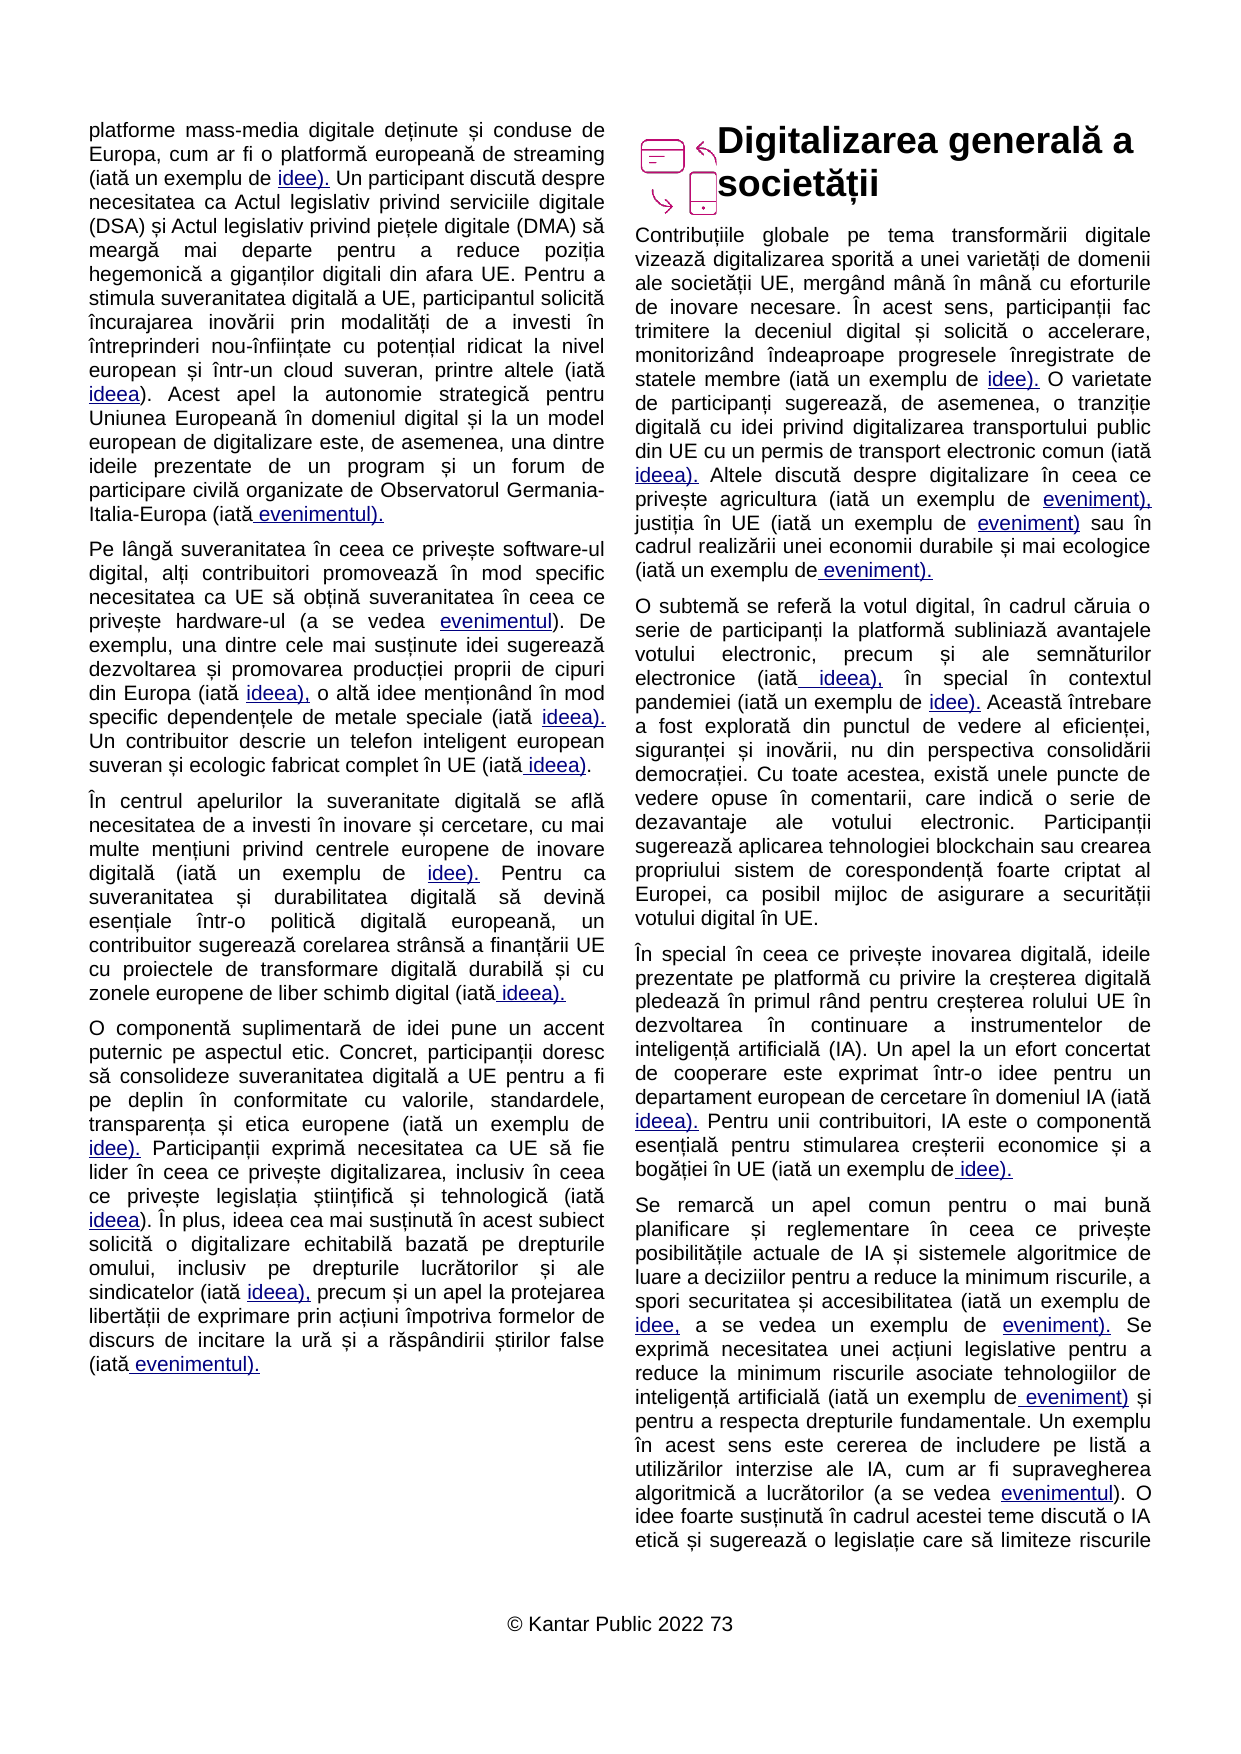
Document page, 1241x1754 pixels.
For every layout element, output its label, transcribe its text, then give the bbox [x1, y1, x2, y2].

text În centrul apelurilor la suveranitate digitală se află necesitatea de a investi în inovare și cercetare, cu mai multe mențiuni privind centrele europene de inovare digitală (iată un exemplu de idee). Pentru ca suveranitatea și durabilitatea digitală să devină esențiale într-o politică digitală europeană, un contribuitor sugerează corelarea strânsă a finanțării UE cu proiectele de transformare digitală durabilă și cu zonele europene de liber schimb digital (iată ideea). [88, 789, 605, 1004]
text Pe lângă suveranitatea în ceea ce privește software-ul digital, alți contribuitori promovează în mod specific necesitatea ca UE să obțină suveranitatea în ceea ce privește hardware-ul (a se vedea evenimentul). De exemplu, una dintre cele mai susținute idei sugerează dezvoltarea și promovarea producției proprii de cipuri din Europa (iată ideea), o altă idee menționând în mod specific dependențele de metale speciale (iată ideea). Un contribuitor descrie un telefon inteligent european suveran și ecologic fabricat complet în UE (iată ideea). [88, 537, 605, 777]
text O componentă suplimentară de idei pune un accent puternic pe aspectul etic. Concret, participanții doresc să consolideze suveranitatea digitală a UE pentru a fi pe deplin în conformitate cu valorile, standardele, transparența și etica europene (iată un exemplu de idee). Participanții exprimă necesitatea ca UE să fie lider în ceea ce privește digitalizarea, inclusiv în ceea ce privește legislația științifică și tehnologică (iată ideea). În plus, ideea cea mai susținută în acest subiect solicită o digitalizare echitabilă bazată pe drepturile omului, inclusiv pe drepturile lucrătorilor și ale sindicatelor (iată ideea), precum și un apel la protejarea libertății de exprimare prin acțiuni împotriva formelor de discurs de incitare la ură și a răspândirii știrilor false (iată evenimentul). [88, 1016, 605, 1376]
text O subtemă se referă la votul digital, în cadrul căruia o serie de participanți la platformă subliniază avantajele votului electronic, precum și ale semnăturilor electronice (iată ideea), în special în contextul pandemiei (iată un exemplu de idee). Această întrebare a fost explorată din punctul de vedere al eficienței, siguranței și inovării, nu din perspectiva consolidării democrației. Cu toate acestea, există unele puncte de vedere opuse în comentarii, care indică o serie de dezavantaje ale votului electronic. Participanții sugerează aplicarea tehnologiei blockchain sau crearea propriului sistem de corespondență foarte criptat al Europei, ca posibil mijloc de asigurare a securității votului digital în UE. [635, 594, 1152, 929]
text Contribuțiile globale pe tema transformării digitale vizează digitalizarea sporită a unei varietăți de domenii ale societății UE, mergând mână în mână cu eforturile de inovare necesare. În acest sens, participanții fac trimitere la deceniul digital și solicită o accelerare, monitorizând îndeaproape progresele înregistrate de statele membre (iată un exemplu de idee). O varietate de participanți sugerează, de asemenea, o tranziție digitală cu idei privind digitalizarea transportului public din UE cu un permis de transport electronic comun (iată ideea). Altele discută despre digitalizare în ceea ce privește agricultura (iată un exemplu de eveniment), justiția în UE (iată un exemplu de eveniment) sau în cadrul realizării unei economii durabile și mai ecologice (iată un exemplu de eveniment). [635, 223, 1152, 582]
subtitle Digitalizarea generală a societății [635, 118, 1152, 139]
picture [640, 139, 717, 215]
text Se remarcă un apel comun pentru o mai bună planificare și reglementare în ceea ce privește posibilitățile actuale de IA și sistemele algoritmice de luare a deciziilor pentru a reduce la minimum riscurile, a spori securitatea și accesibilitatea (iată un exemplu de idee, a se vedea un exemplu de eveniment). Se exprimă necesitatea unei acțiuni legislative pentru a reduce la minimum riscurile asociate tehnologiilor de inteligență artificială (iată un exemplu de eveniment) și pentru a respecta drepturile fundamentale. Un exemplu în acest sens este cererea de includere pe listă a utilizărilor interzise ale IA, cum ar fi supravegherea algoritmică a lucrătorilor (a se vedea evenimentul). O idee foarte susținută în cadrul acestei teme discută o IA etică și sugerează o legislație care să limiteze riscurile [635, 1193, 1152, 1552]
text platforme mass-media digitale deținute și conduse de Europa, cum ar fi o platformă europeană de streaming (iată un exemplu de idee). Un participant discută despre necesitatea ca Actul legislativ privind serviciile digitale (DSA) și Actul legislativ privind piețele digitale (DMA) să meargă mai departe pentru a reduce poziția hegemonică a giganților digitali din afara UE. Pentru a stimula suveranitatea digitală a UE, participantul solicită încurajarea inovării prin modalități de a investi în întreprinderi nou-înființate cu potențial ridicat la nivel european și într-un cloud suveran, printre altele (iată ideea). Acest apel la autonomie strategică pentru Uniunea Europeană în domeniul digital și la un model european de digitalizare este, de asemenea, una dintre ideile prezentate de un program și un forum de participare civilă organizate de Observatorul Germania-Italia-Europa (iată evenimentul). [88, 118, 605, 525]
text În special în ceea ce privește inovarea digitală, ideile prezentate pe platformă cu privire la creșterea digitală pledează în primul rând pentru creșterea rolului UE în dezvoltarea în continuare a instrumentelor de inteligență artificială (IA). Un apel la un efort concertat de cooperare este exprimat într-o idee pentru un departament european de cercetare în domeniul IA (iată ideea). Pentru unii contribuitori, IA este o componentă esențială pentru stimularea creșterii economice și a bogăției în UE (iată un exemplu de idee). [635, 941, 1152, 1181]
